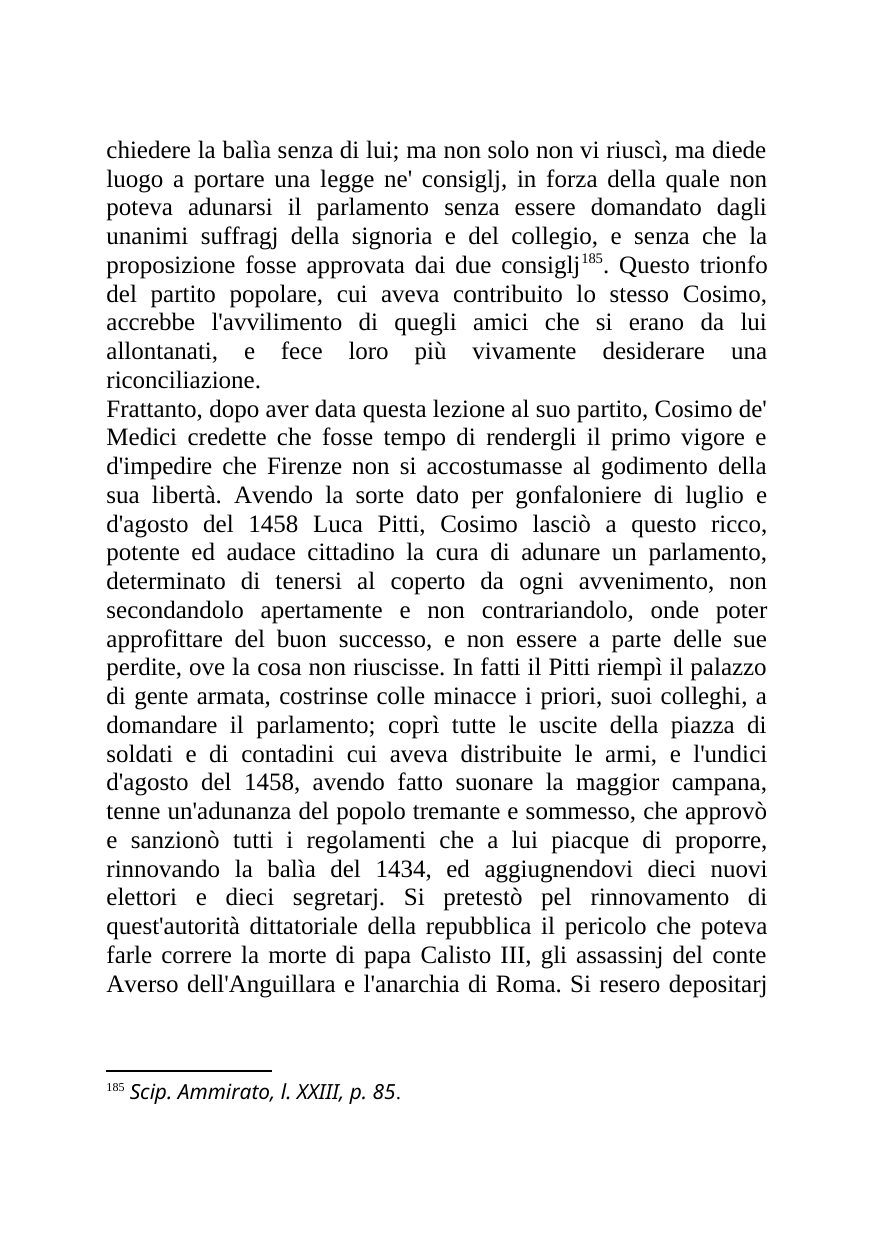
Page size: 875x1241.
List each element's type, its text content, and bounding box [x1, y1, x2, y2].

text Frattanto, dopo aver data questa lezione al suo partito, Cosimo de' Medici credette che fosse tempo di rendergli il primo vigore e d'impedire che Firenze non si accostumasse al godimento della sua libertà. Avendo la sorte dato per gonfaloniere di luglio e d'agosto del 1458 Luca Pitti, Cosimo lasciò a questo ricco, potente ed audace cittadino la cura di adunare un parlamento, determinato di tenersi al coperto da ogni avvenimento, non secondandolo apertamente e non contrariandolo, onde poter approfittare del buon successo, e non essere a parte delle sue perdite, ove la cosa non riuscisse. In fatti il Pitti riempì il palazzo di gente armata, costrinse colle minacce i priori, suoi colleghi, a domandare il parlamento; coprì tutte le uscite della piazza di soldati e di contadini cui aveva distribuite le armi, e l'undici d'agosto del 1458, avendo fatto suonare la maggior campana, tenne un'adunanza del popolo tremante e sommesso, che approvò e sanzionò tutti i regolamenti che a lui piacque di proporre, rinnovando la balìa del 1434, ed aggiugnendovi dieci nuovi elettori e dieci segretarj. Si pretestò pel rinnovamento di quest'autorità dittatoriale della repubblica il pericolo che poteva farle correre la morte di papa Calisto III, gli assassinj del conte Averso dell'Anguillara e l'anarchia di Roma. Si resero depositarj [106, 394, 768, 997]
text Scip. Ammirato, l. XXIII, p. 85. [106, 1077, 768, 1105]
text chiedere la balìa senza di lui; ma non solo non vi riuscì, ma diede luogo a portare una legge ne' consiglj, in forza della quale non poteva adunarsi il parlamento senza essere domandato dagli unanimi suffragj della signoria e del collegio, e senza che la proposizione fosse approvata dai due consiglj. Questo trionfo del partito popolare, cui aveva contribuito lo stesso Cosimo, accrebbe l'avvilimento di quegli amici che si erano da lui allontanati, e fece loro più vivamente desiderare una riconciliazione. [106, 135, 768, 394]
